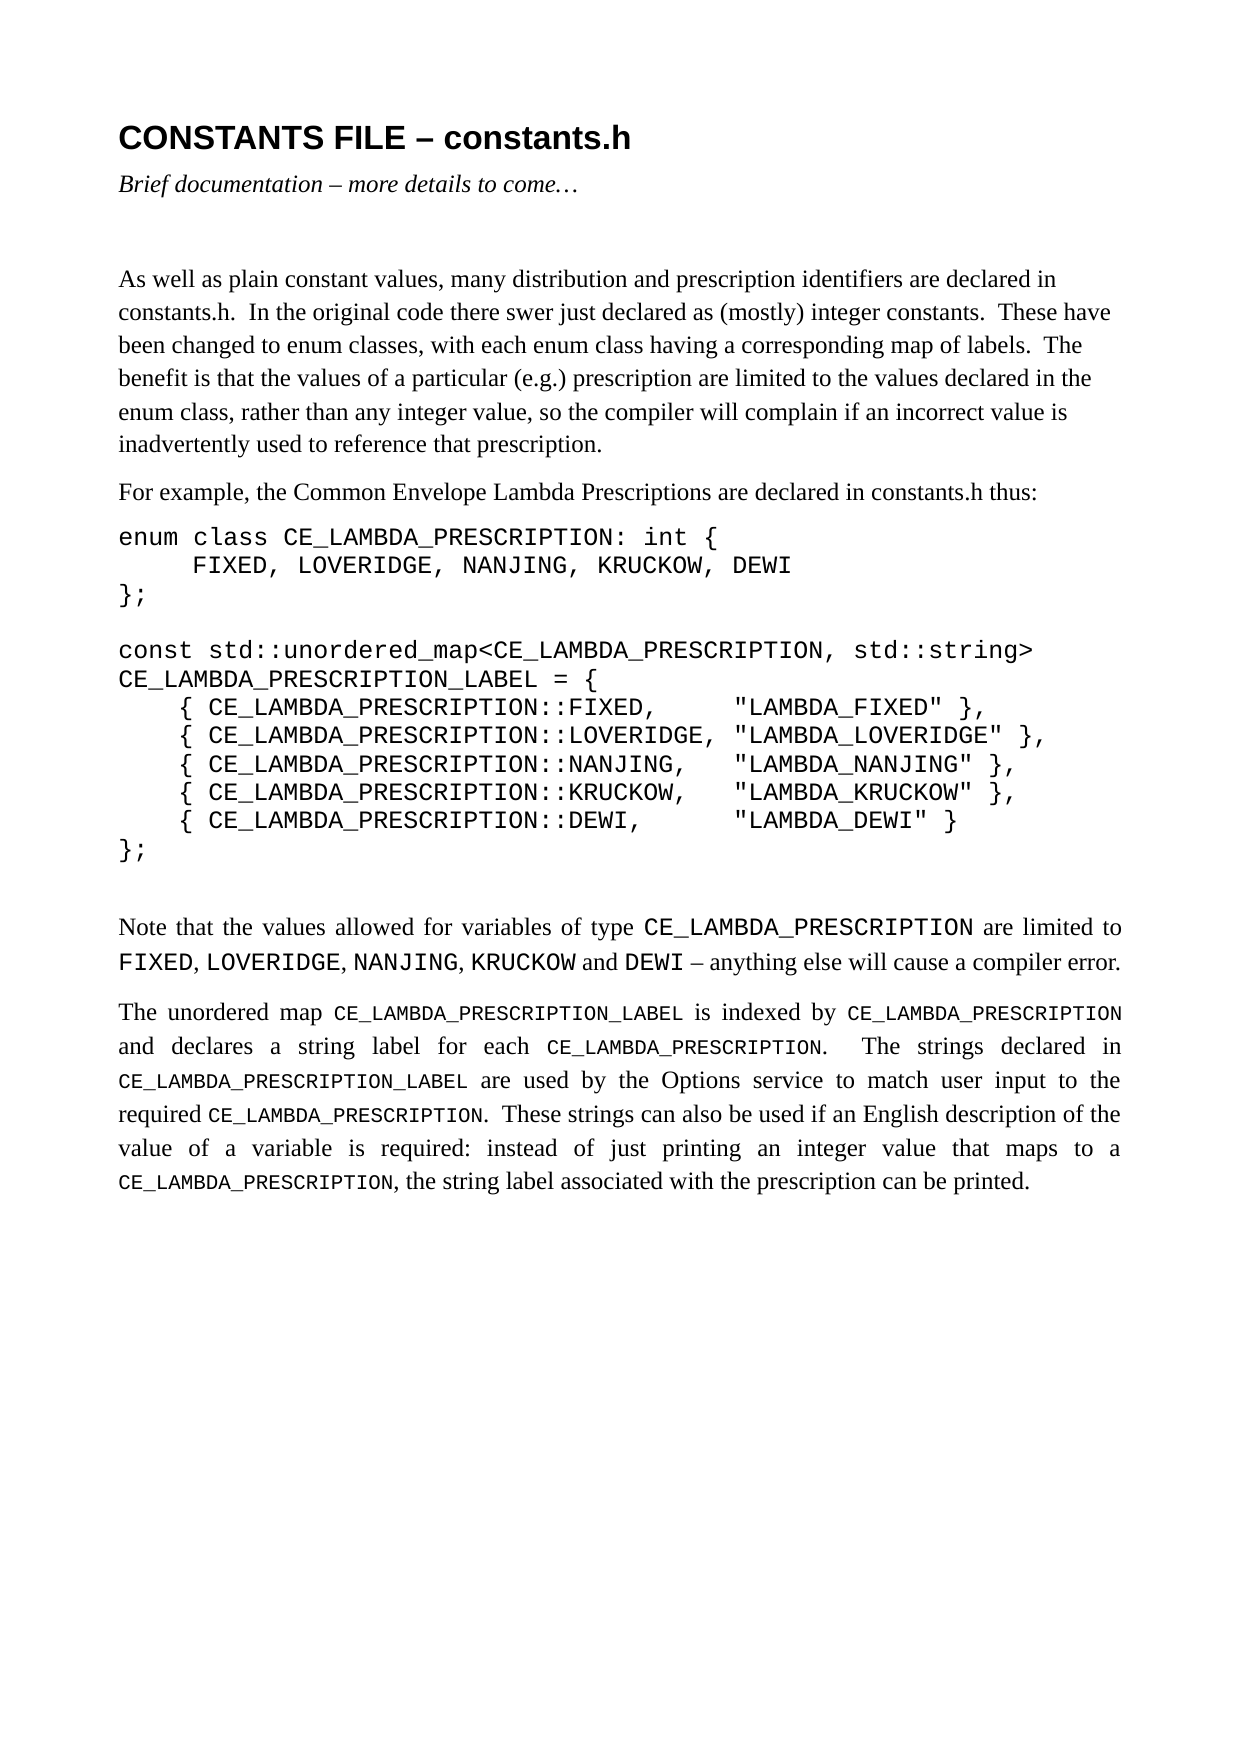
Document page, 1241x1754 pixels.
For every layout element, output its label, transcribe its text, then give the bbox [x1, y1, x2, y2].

text Note that the values allowed for variables of type CE_LAMBDA_PRESCRIPTION are limited to FIXED, LOVERIDGE, NANJING, KRUCKOW and DEWI – anything else will cause a compiler error. [118, 912, 1122, 978]
text Brief documentation – more details to come… [118, 169, 1122, 198]
text }; [118, 836, 1122, 865]
text enum class CE_LAMBDA_PRESCRIPTION: int { [118, 525, 1122, 553]
text FIXED, LOVERIDGE, NANJING, KRUCKOW, DEWI [118, 553, 1122, 581]
text As well as plain constant values, many distribution and prescription identifiers are declared in constants.h. In the original code there swer just declared as (mostly) integer constants. These have been changed to enum classes, with each enum class having a corresponding map of labels. The benefit is that the values of a particular (e.g.) prescription are limited to the values declared in the enum class, rather than any integer value, so the compiler will complain if an incorrect value is inadvertently used to reference that prescription. [118, 264, 1122, 458]
subtitle CONSTANTS FILE – constants.h [118, 118, 1122, 157]
text { CE_LAMBDA_PRESCRIPTION::FIXED, "LAMBDA_FIXED" }, [118, 695, 1122, 723]
text The unordered map CE_LAMBDA_PRESCRIPTION_LABEL is indexed by CE_LAMBDA_PRESCRIPTION and declares a string label for each CE_LAMBDA_PRESCRIPTION. The strings declared in CE_LAMBDA_PRESCRIPTION_LABEL are used by the Options service to match user input to the required CE_LAMBDA_PRESCRIPTION. These strings can also be used if an English description of the value of a variable is required: instead of just printing an integer value that maps to a CE_LAMBDA_PRESCRIPTION, the string label associated with the prescription can be printed. [118, 997, 1122, 1196]
text { CE_LAMBDA_PRESCRIPTION::KRUCKOW, "LAMBDA_KRUCKOW" }, [118, 780, 1122, 808]
text For example, the Common Envelope Lambda Prescriptions are declared in constants.h thus: [118, 477, 1122, 506]
text }; [118, 581, 1122, 610]
text const std::unordered_map<CE_LAMBDA_PRESCRIPTION, std::string> CE_LAMBDA_PRESCRIPTION_LABEL = { [118, 638, 1122, 695]
text { CE_LAMBDA_PRESCRIPTION::NANJING, "LAMBDA_NANJING" }, [118, 751, 1122, 780]
text { CE_LAMBDA_PRESCRIPTION::DEWI, "LAMBDA_DEWI" } [118, 808, 1122, 836]
text { CE_LAMBDA_PRESCRIPTION::LOVERIDGE, "LAMBDA_LOVERIDGE" }, [118, 723, 1122, 751]
